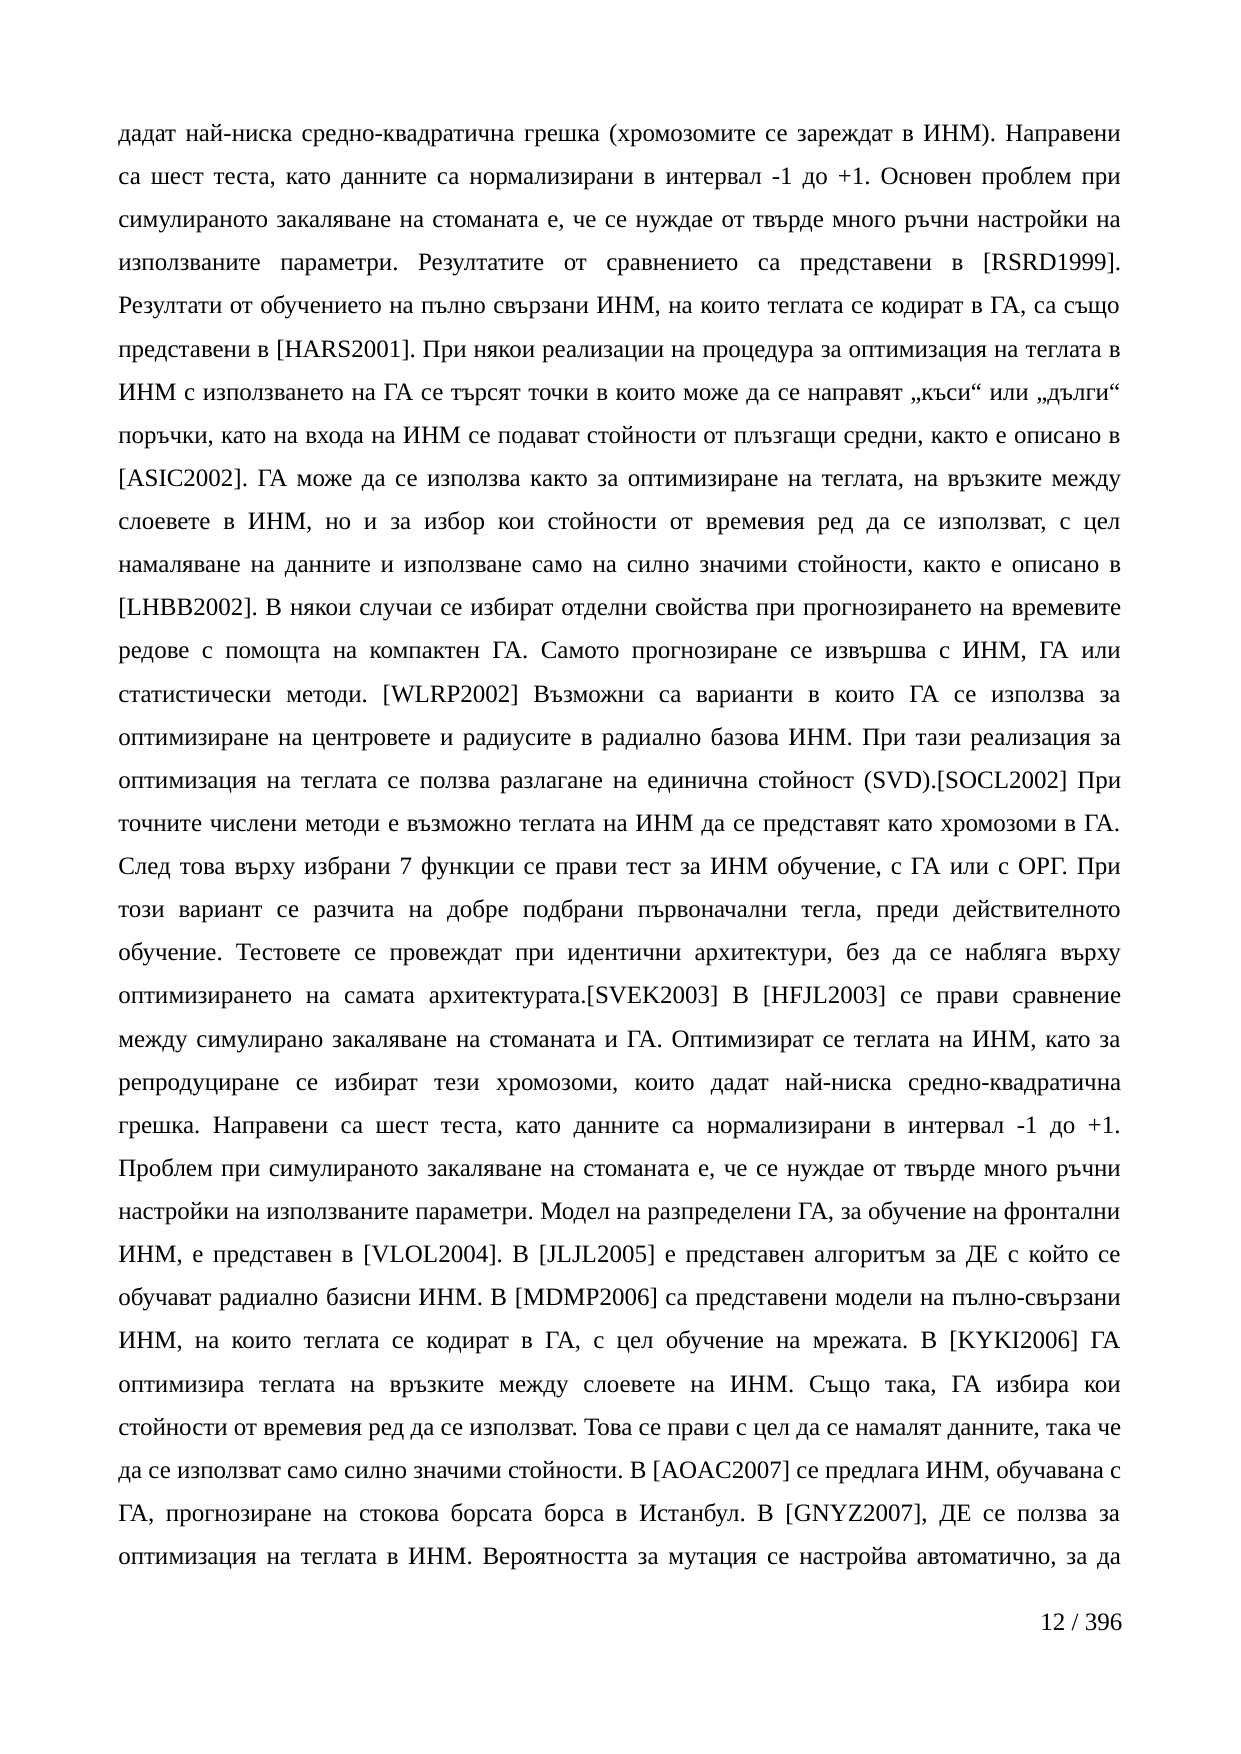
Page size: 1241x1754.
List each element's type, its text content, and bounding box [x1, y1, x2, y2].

text дадат най-ниска средно-квадратична грешка (хромозомите се зареждат в ИНМ). Направени са шест теста, като данните са нормализирани в интервал -1 до +1. Основен проблем при симулираното закаляване на стоманата е, че се нуждае от твърде много ръчни настройки на използваните параметри. Резултатите от сравнението са представени в [RSRD1999]. Резултати от обучението на пълно свързани ИНМ, на които теглата се кодират в ГА, са също представени в [HARS2001]. При някои реализации на процедура за оптимизация на теглата в ИНМ с използването на ГА се търсят точки в които може да се направят „къси“ или „дълги“ поръчки, като на входа на ИНМ се подават стойности от плъзгащи средни, както е описано в [ASIC2002]. ГА може да се използва както за оптимизиране на теглата, на връзките между слоевете в ИНМ, но и за избор кои стойности от времевия ред да се използват, с цел намаляване на данните и използване само на силно значими стойности, както е описано в [LHBB2002]. В някои случаи се избират отделни свойства при прогнозирането на времевите редове с помощта на компактен ГА. Самото прогнозиране се извършва с ИНМ, ГА или статистически методи. [WLRP2002] Възможни са варианти в които ГА се използва за оптимизиране на центровете и радиусите в радиално базова ИНМ. При тази реализация за оптимизация на теглата се ползва разлагане на единична стойност (SVD).[SOCL2002] При точните числени методи е възможно теглата на ИНМ да се представят като хромозоми в ГА. След това върху избрани 7 функции се прави тест за ИНМ обучение, с ГА или с ОРГ. При този вариант се разчита на добре подбрани първоначални тегла, преди действителното обучение. Тестовете се провеждат при идентични архитектури, без да се набляга върху оптимизирането на самата архитектурата.[SVEK2003] В [HFJL2003] се прави сравнение между симулирано закаляване на стоманата и ГА. Оптимизират се теглата на ИНМ, като за репродуциране се избират тези хромозоми, които дадат най-ниска средно-квадратична грешка. Направени са шест теста, като данните са нормализирани в интервал -1 до +1. Проблем при симулираното закаляване на стоманата е, че се нуждае от твърде много ръчни настройки на използваните параметри. Модел на разпределени ГА, за обучение на фронтални ИНМ, е представен в [VLOL2004]. В [JLJL2005] е представен алгоритъм за ДЕ с който се обучават радиално базисни ИНМ. В [MDMP2006] са представени модели на пълно-свързани ИНМ, на които теглата се кодират в ГА, с цел обучение на мрежата. В [KYKI2006] ГА оптимизира теглата на връзките между слоевете на ИНМ. Също така, ГА избира кои стойности от времевия ред да се използват. Това се прави с цел да се намалят данните, така че да се използват само силно значими стойности. В [AOAC2007] се предлага ИНМ, обучавана с ГА, прогнозиране на стокова борсата борса в Истанбул. В [GNYZ2007], ДЕ се ползва за оптимизация на теглата в ИНМ. Вероятността за мутация се настройва автоматично, за да [118, 118, 1122, 1570]
